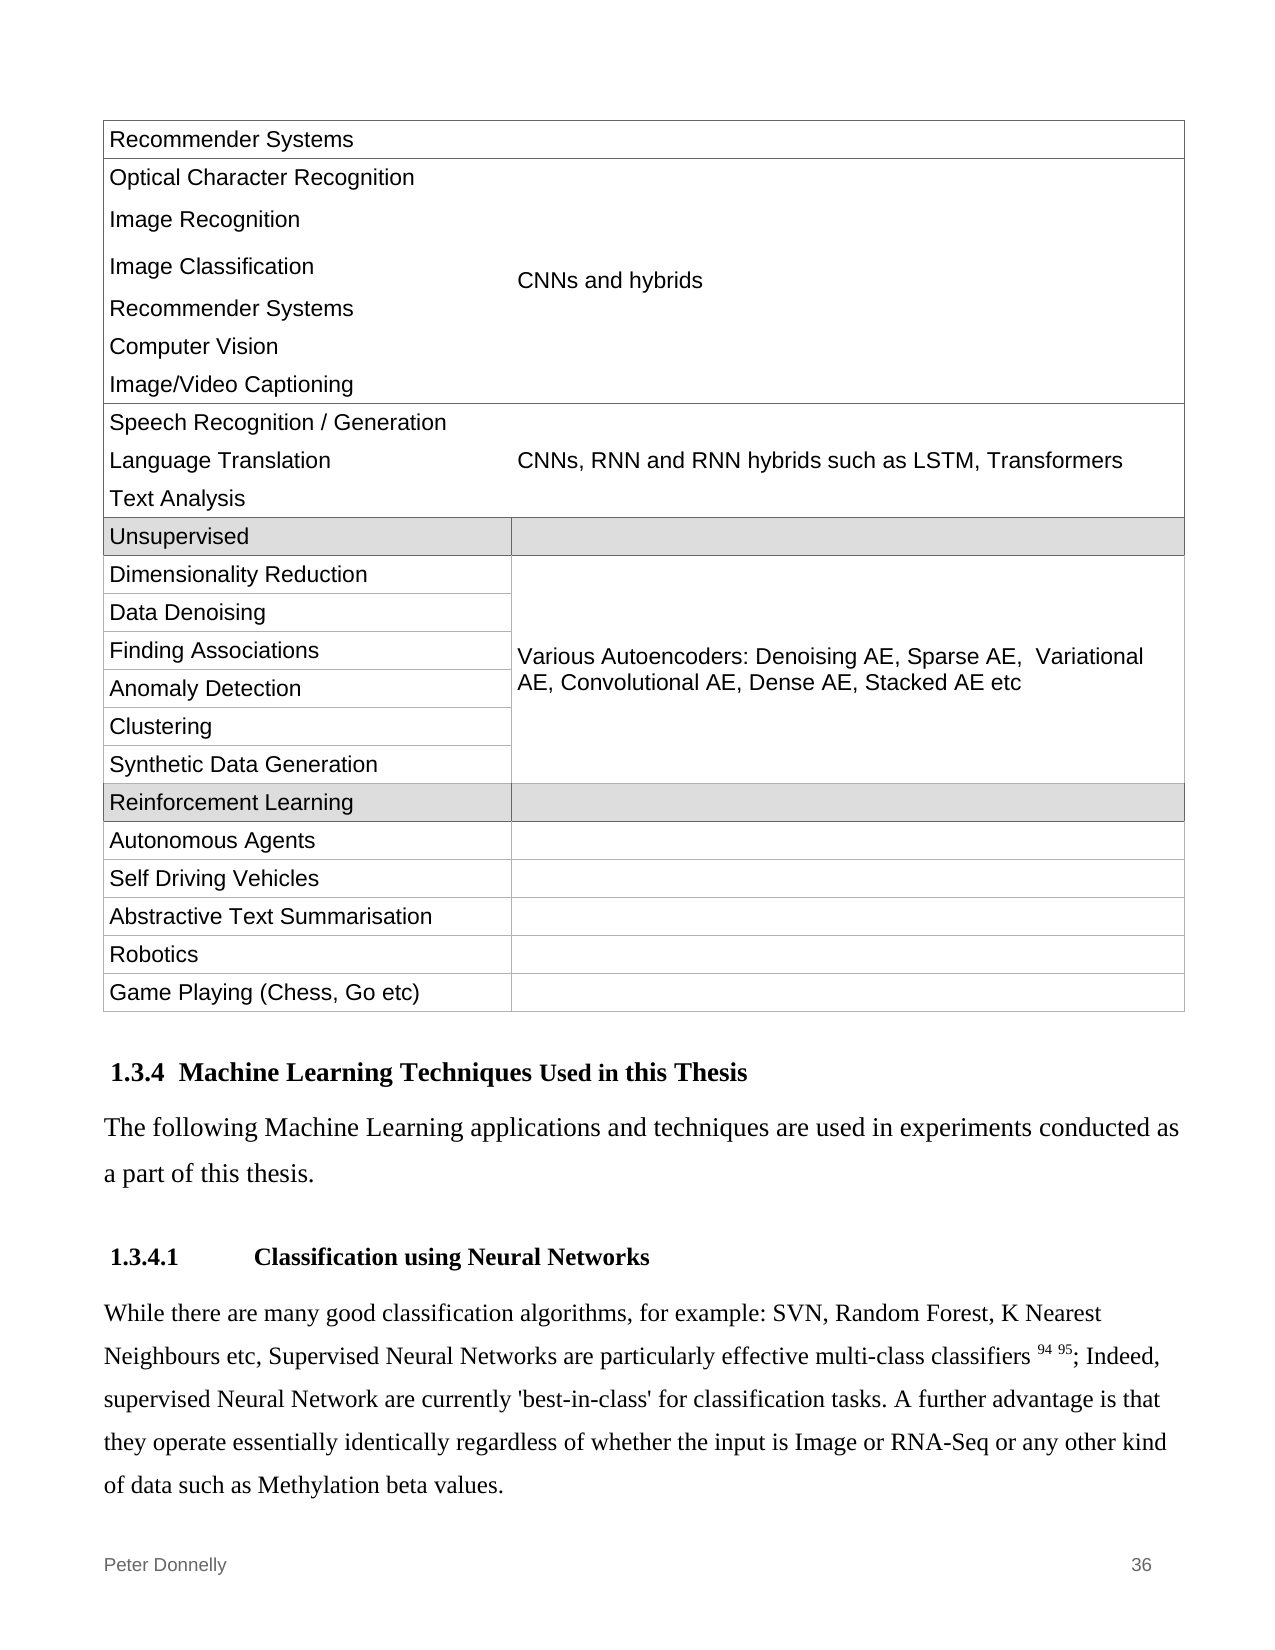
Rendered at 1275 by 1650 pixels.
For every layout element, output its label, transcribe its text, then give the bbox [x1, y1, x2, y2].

table_cell Autonomous Agents [104, 822, 511, 859]
table_cell [512, 898, 1184, 935]
table_cell [512, 822, 1184, 859]
table_cell [512, 518, 1184, 555]
table_cell Speech Recognition / Generation [104, 404, 511, 441]
table_cell Robotics [104, 936, 511, 973]
table_cell Computer Vision [104, 327, 511, 365]
table_cell Language Translation [104, 441, 511, 479]
table_cell Dimensionality Reduction [104, 556, 511, 593]
table_cell Image Classification [104, 243, 511, 289]
table_cell [512, 860, 1184, 897]
table_cell CNNs and hybrids [511, 159, 1184, 403]
table_cell Recommender Systems [104, 121, 511, 158]
table_cell Text Analysis [104, 479, 511, 517]
table_cell Game Playing (Chess, Go etc) [104, 974, 511, 1011]
table_cell Optical Character Recognition [104, 159, 511, 196]
table_cell Various Autoencoders: Denoising AE, Sparse AE, Variational AE, Convolutional AE, Dense AE, Stacked AE etc [512, 556, 1184, 783]
table_cell Recommender Systems [104, 289, 511, 327]
table_cell Anomaly Detection [104, 670, 511, 707]
table_cell [511, 121, 1184, 158]
table_cell Unsupervised [104, 518, 511, 555]
table_cell Clustering [104, 708, 511, 745]
table_cell CNNs, RNN and RNN hybrids such as LSTM, Transformers [511, 404, 1184, 517]
table_cell Reinforcement Learning [104, 784, 511, 821]
table_cell Image Recognition [104, 196, 511, 242]
table_cell Synthetic Data Generation [104, 746, 511, 783]
table_cell Abstractive Text Summarisation [104, 898, 511, 935]
table_cell [512, 974, 1184, 1011]
table_cell Data Denoising [104, 594, 511, 631]
subtitle Machine Learning Techniques Used in this Thesis [103, 1056, 1181, 1087]
table_cell [512, 936, 1184, 973]
text While there are many good classification algorithms, for example: SVN, Random Forest, K Nearest Neighbours etc, Supervised Neural Networks are particularly effective multi-class classifiers ; Indeed, supervised Neural Network are currently 'best-in-class' for classification tasks. A further advantage is that they operate essentially identically regardless of whether the input is Image or RNA-Seq or any other kind of data such as Methylation beta values. [103, 1298, 1181, 1499]
table_cell [512, 784, 1184, 821]
text The following Machine Learning applications and techniques are used in experiments conducted as a part of this thesis. [103, 1111, 1181, 1188]
table_cell Self Driving Vehicles [104, 860, 511, 897]
table_cell Image/Video Captioning [104, 365, 511, 403]
subtitle Classification using Neural Networks [103, 1242, 1181, 1271]
table_cell Finding Associations [104, 632, 511, 669]
